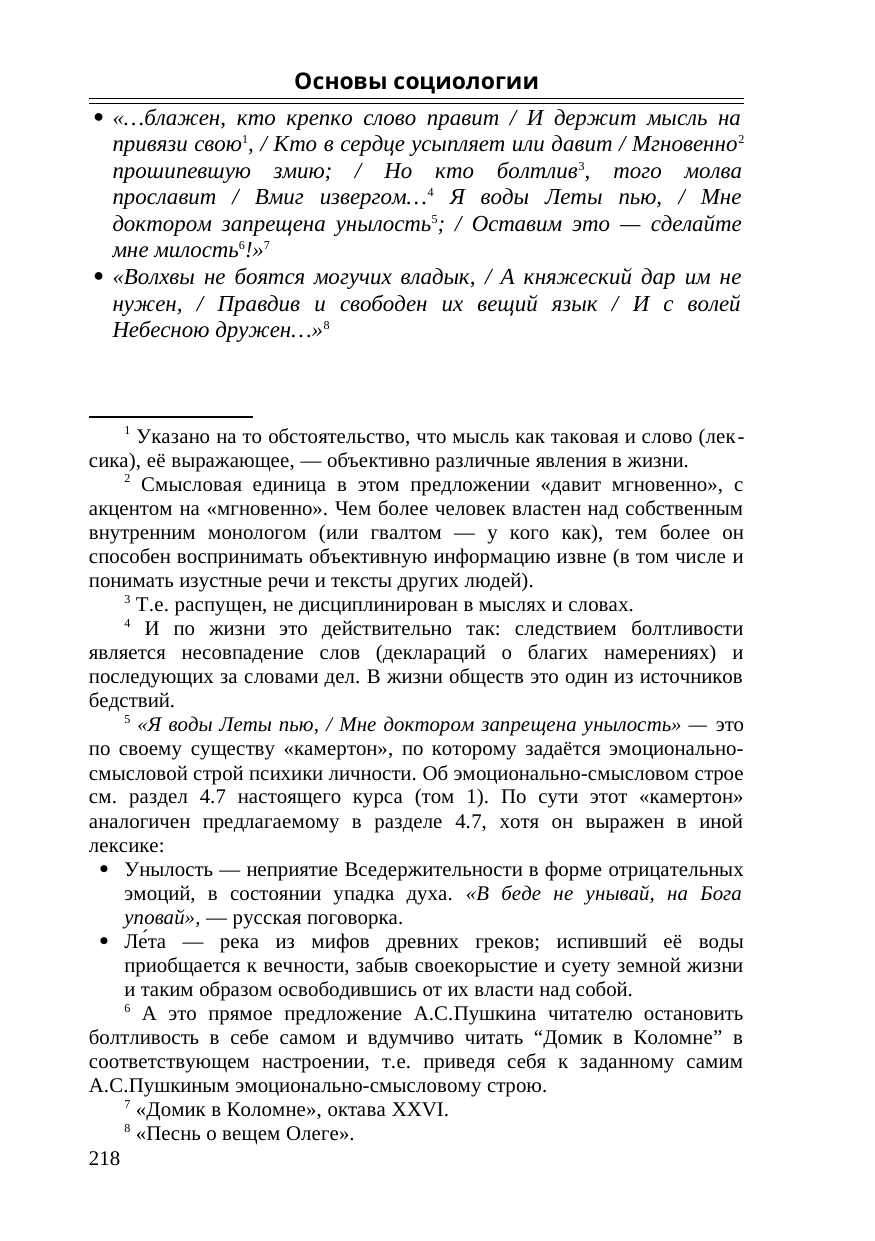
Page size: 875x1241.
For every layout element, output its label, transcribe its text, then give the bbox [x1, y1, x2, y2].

list «…блажен, кто крепко слово правит / И держит мысль на привязи свою, / Кто в сердце усыпляет или давит / Мгновенно прошипевшую змию; / Но кто болтлив, того молва прославит / Вмиг извергом… Я воды Леты пью, / Мне доктором запрещена унылость; / Оставим это — сделайте мне милость!» [94, 104, 744, 263]
list «Домик в Коломне», октава XXVI. [89, 1097, 744, 1121]
list Т.е. распущен, не дисциплинирован в мыслях и словах. [89, 592, 744, 616]
list И по жизни это действительно так: следствием болтливости является несовпадение слов (деклараций о благих намерениях) и последующих за словами дел. В жизни обществ это один из источников бедствий. [89, 616, 744, 712]
list Ле́та — река из мифов древних греков; испивший её воды приобщается к вечности, забыв своекорыстие и суету земной жизни и таким образом освободившись от их власти над собой. [100, 929, 744, 1001]
list «Я воды Леты пью, / Мне доктором запрещена унылость» — это по своему существу «камертон», по которому задаётся эмоционально-смысловой строй психики личности. Об эмоционально-смысловом строе см. раздел 4.7 настоящего курса (том 1). По сути этот «камертон» аналогичен предлагаемому в разделе 4.7, хотя он выражен в иной лексике: [89, 712, 744, 857]
list Унылость — неприятие Вседержительности в форме отрицательных эмоций, в состоянии упадка духа. «В беде не унывай, на Бога уповай», — русская поговорка. [100, 857, 744, 929]
list «Волхвы не боятся могучих владык, / А княжеский дар им не нужен, / Правдив и свободен их вещий язык / И с волей Небесною дружен…» [94, 263, 744, 343]
list А это прямое предложение А.С.Пушкина читателю остановить бол­тливость в себе самом и вдумчиво читать “Домик в Коломне” в соответствующем настроении, т.е. приведя себя к заданному самим А.С.Пушкиным эмоционально-смысловому строю. [89, 1001, 744, 1097]
list Указано на то обстоятельство, что мысль как таковая и слово (лек­сика), её выражающее, — объективно различные явления в жизни. [89, 423, 744, 472]
list Смысловая единица в этом предложении «давит мгновенно», с акцентом на «мгновенно». Чем более человек властен над собственным внутренним монологом (или гвалтом — у кого как), тем более он способен воспринимать объективную информацию извне (в том числе и понимать изустные речи и тексты других людей). [89, 472, 744, 592]
list «Песнь о вещем Олеге». [89, 1121, 744, 1145]
